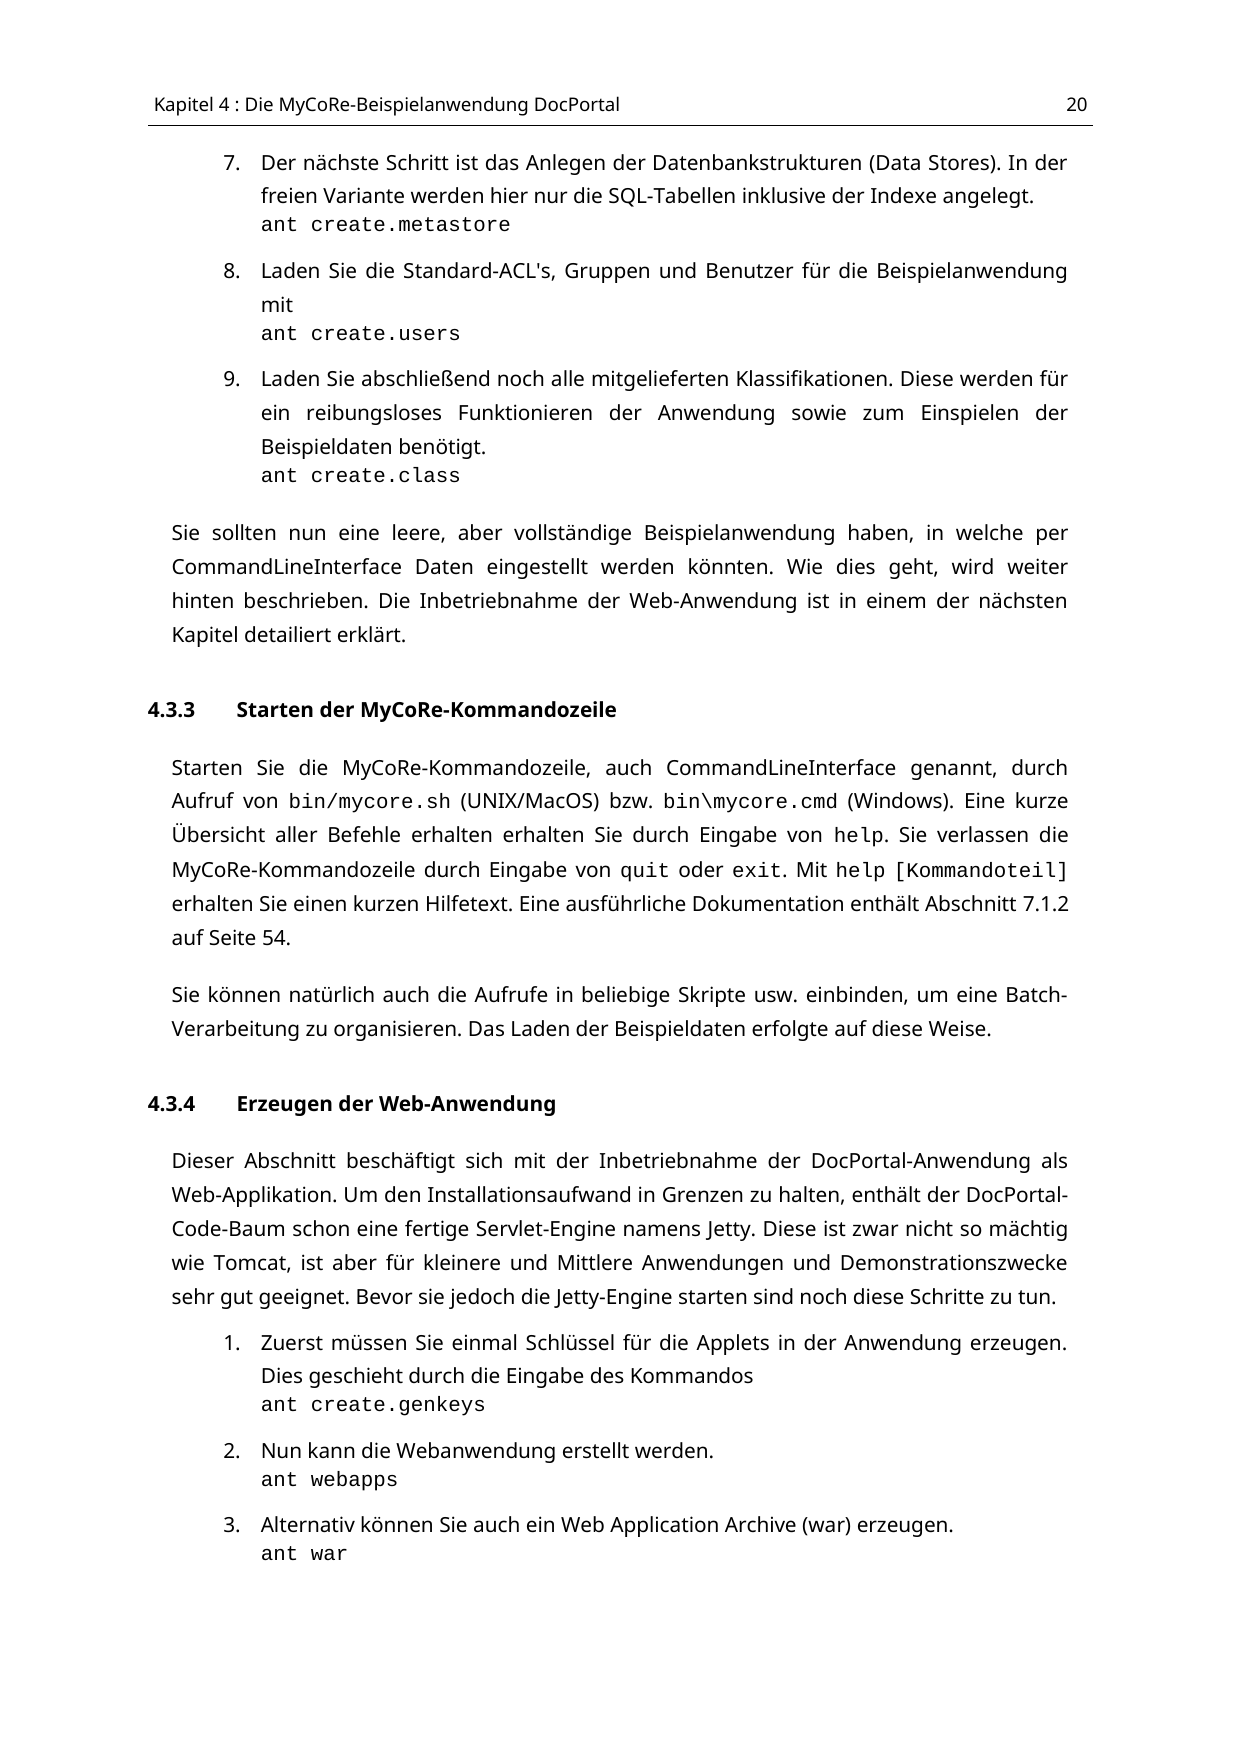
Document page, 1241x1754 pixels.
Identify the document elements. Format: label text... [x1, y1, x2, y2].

text Starten Sie die MyCoRe-Kommandozeile, auch CommandLineInterface genannt, durch Aufruf von bin/mycore.sh (UNIX/MacOS) bzw. bin\mycore.cmd (Windows). Eine kurze Übersicht aller Befehle erhalten erhalten Sie durch Eingabe von help. Sie verlassen die MyCoRe-Kommandozeile durch Eingabe von quit oder exit. Mit help [Kommandoteil] erhalten Sie einen kurzen Hilfetext. Eine ausführliche Dokumentation enthält Abschnitt 7.1.2 auf Seite 52. [171, 753, 1069, 951]
list Der nächste Schritt ist das Anlegen der Datenbankstrukturen (Data Stores). In der freien Variante werden hier nur die SQL-Tabellen inklusive der Indexe angelegt. ant create.metastore [185, 148, 1069, 238]
list Laden Sie abschließend noch alle mitgelieferten Klassifikationen. Diese werden für ein reibungsloses Funktionieren der Anwendung sowie zum Einspielen der Beispieldaten benötigt. ant create.class [185, 364, 1069, 489]
text Dieser Abschnitt beschäftigt sich mit der Inbetriebnahme der DocPortal-Anwendung als Web-Applikation. Um den Installationsaufwand in Grenzen zu halten, enthält der DocPortal-Code-Baum schon eine fertige Servlet-Engine namens Jetty. Diese ist zwar nicht so mächtig wie Tomcat, ist aber für kleinere und Mittlere Anwendungen und Demonstrationszwecke sehr gut geeignet. Bevor sie jedoch die Jetty-Engine starten sind noch diese Schritte zu tun. [171, 1147, 1069, 1310]
text Sie können natürlich auch die Aufrufe in beliebige Skripte usw. einbinden, um eine Batch-Verarbeitung zu organisieren. Das Laden der Beispieldaten erfolgte auf diese Weise. [171, 980, 1069, 1042]
subtitle Starten der MyCoRe-Kommandozeile [148, 695, 1092, 723]
text Sie sollten nun eine leere, aber vollständige Beispielanwendung haben, in welche per CommandLineInterface Daten eingestellt werden könnten. Wie dies geht, wird weiter hinten beschrieben. Die Inbetriebnahme der Web-Anwendung ist in einem der nächsten Kapitel detailiert erklärt. [171, 518, 1069, 648]
list Zuerst müssen Sie einmal Schlüssel für die Applets in der Anwendung erzeugen. Dies geschieht durch die Eingabe des Kommandos ant create.genkeys [185, 1328, 1069, 1418]
subtitle Erzeugen der Web-Anwendung [148, 1089, 1092, 1117]
list Alternativ können Sie auch ein Web Application Archive (war) erzeugen. ant war [185, 1511, 1069, 1567]
list Laden Sie die Standard-ACL's, Gruppen und Benutzer für die Beispielanwendung mit ant create.users [185, 256, 1069, 346]
list Nun kann die Webanwendung erstellt werden. ant webapps [185, 1436, 1069, 1492]
